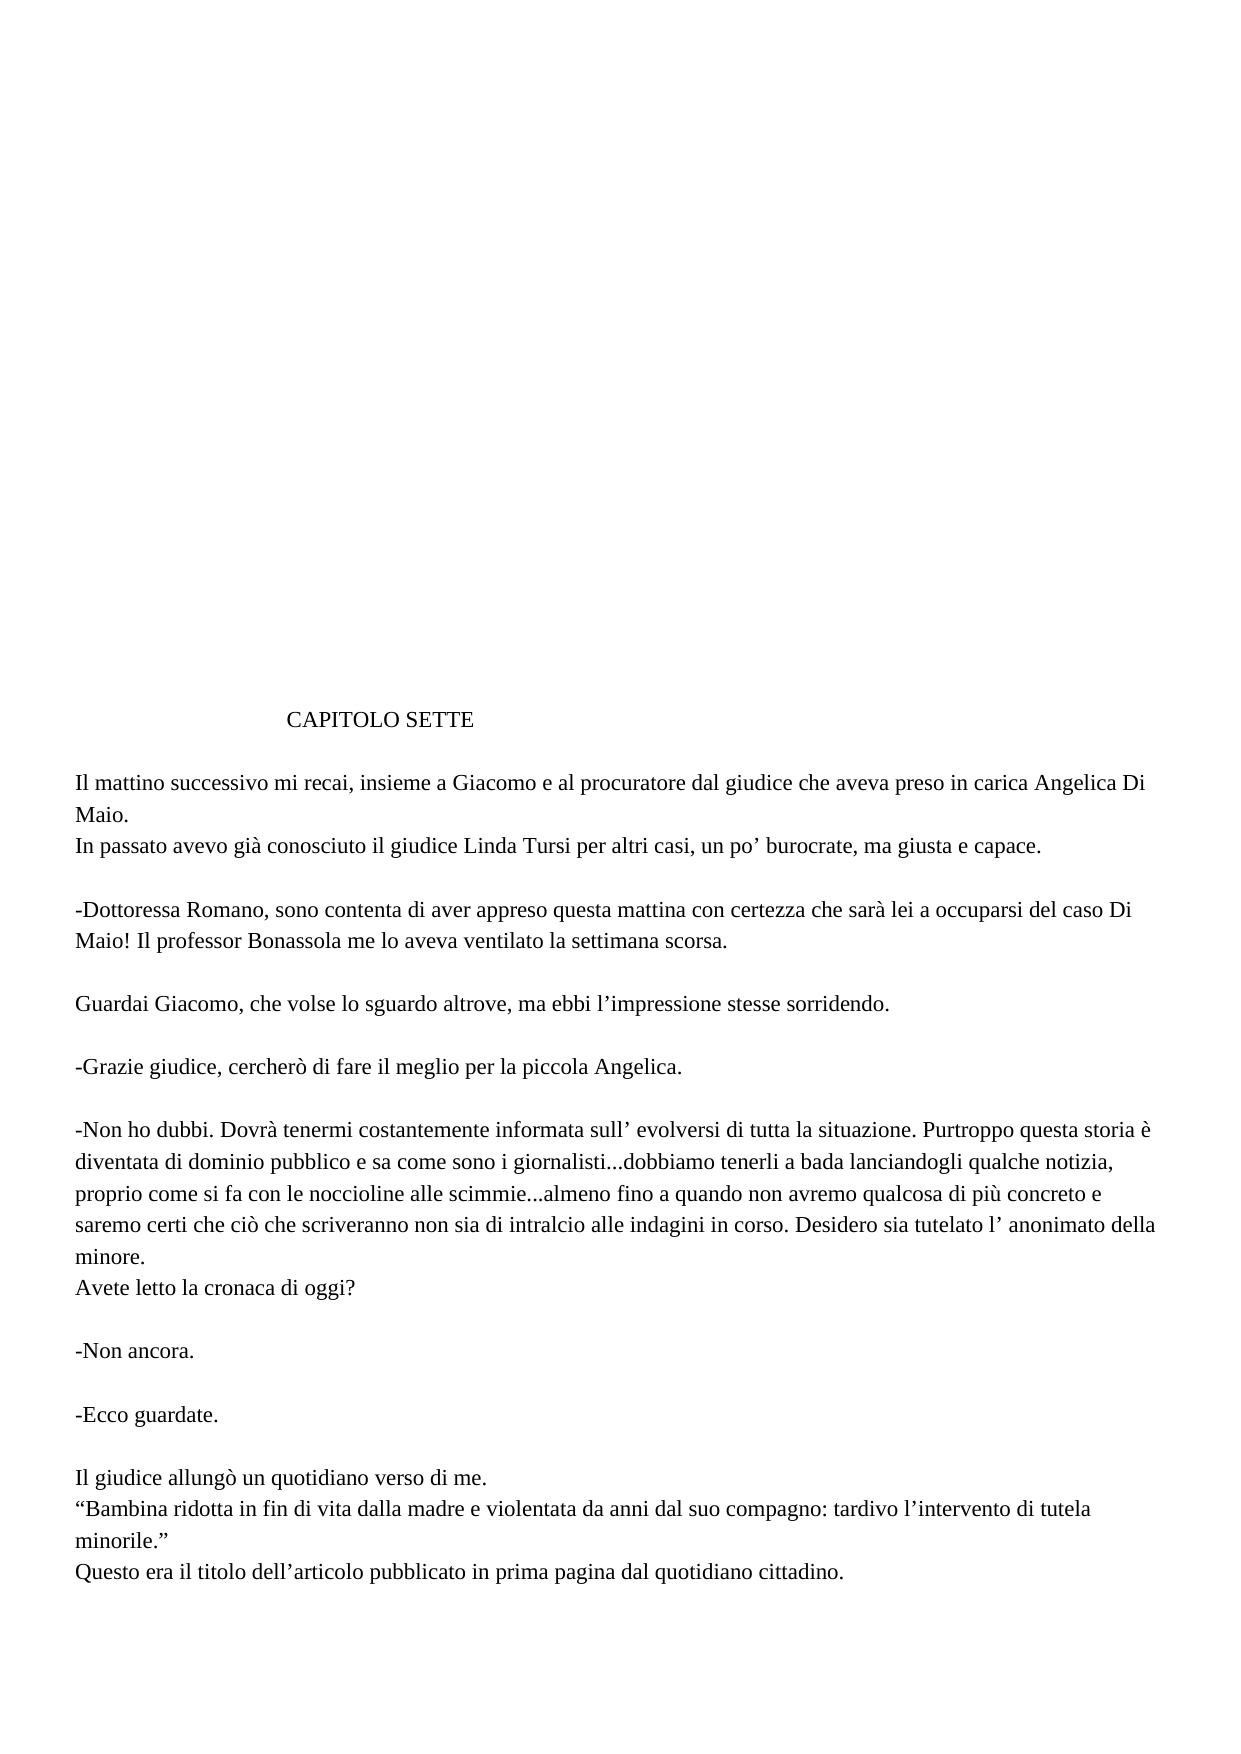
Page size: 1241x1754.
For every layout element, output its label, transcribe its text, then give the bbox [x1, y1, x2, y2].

text Questo era il titolo dell’articolo pubblicato in prima pagina dal quotidiano cittadino. [75, 1558, 1165, 1585]
text In passato avevo già conosciuto il giudice Linda Tursi per altri casi, un po’ burocrate, ma giusta e capace. [75, 832, 1165, 859]
text -Grazie giudice, cercherò di fare il meglio per la piccola Angelica. [75, 1053, 1165, 1080]
text -Non ho dubbi. Dovrà tenermi costantemente informata sull’ evolversi di tutta la situazione. Purtroppo questa storia è diventata di dominio pubblico e sa come sono i giornalisti...dobbiamo tenerli a bada lanciandogli qualche notizia, proprio come si fa con le noccioline alle scimmie...almeno fino a quando non avremo qualcosa di più concreto e saremo certi che ciò che scriveranno non sia di intralcio alle indagini in corso. Desidero sia tutelato l’ anonimato della minore. [75, 1117, 1165, 1269]
text -Non ancora. [75, 1337, 1165, 1364]
text “Bambina ridotta in fin di vita dalla madre e violentata da anni dal suo compagno: tardivo l’intervento di tutela minorile.” [75, 1495, 1165, 1553]
text Il mattino successivo mi recai, insieme a Giacomo e al procuratore dal giudice che aveva preso in carica Angelica Di Maio. [75, 769, 1165, 827]
text CAPITOLO SETTE [75, 706, 1165, 733]
text -Ecco guardate. [75, 1401, 1165, 1427]
text -Dottoressa Romano, sono contenta di aver appreso questa mattina con certezza che sarà lei a occuparsi del caso Di Maio! Il professor Bonassola me lo aveva ventilato la settimana scorsa. [75, 896, 1165, 953]
text Avete letto la cronaca di oggi? [75, 1274, 1165, 1301]
text Guardai Giacomo, che volse lo sguardo altrove, ma ebbi l’impressione stesse sorridendo. [75, 990, 1165, 1017]
text Il giudice allungò un quotidiano verso di me. [75, 1464, 1165, 1490]
